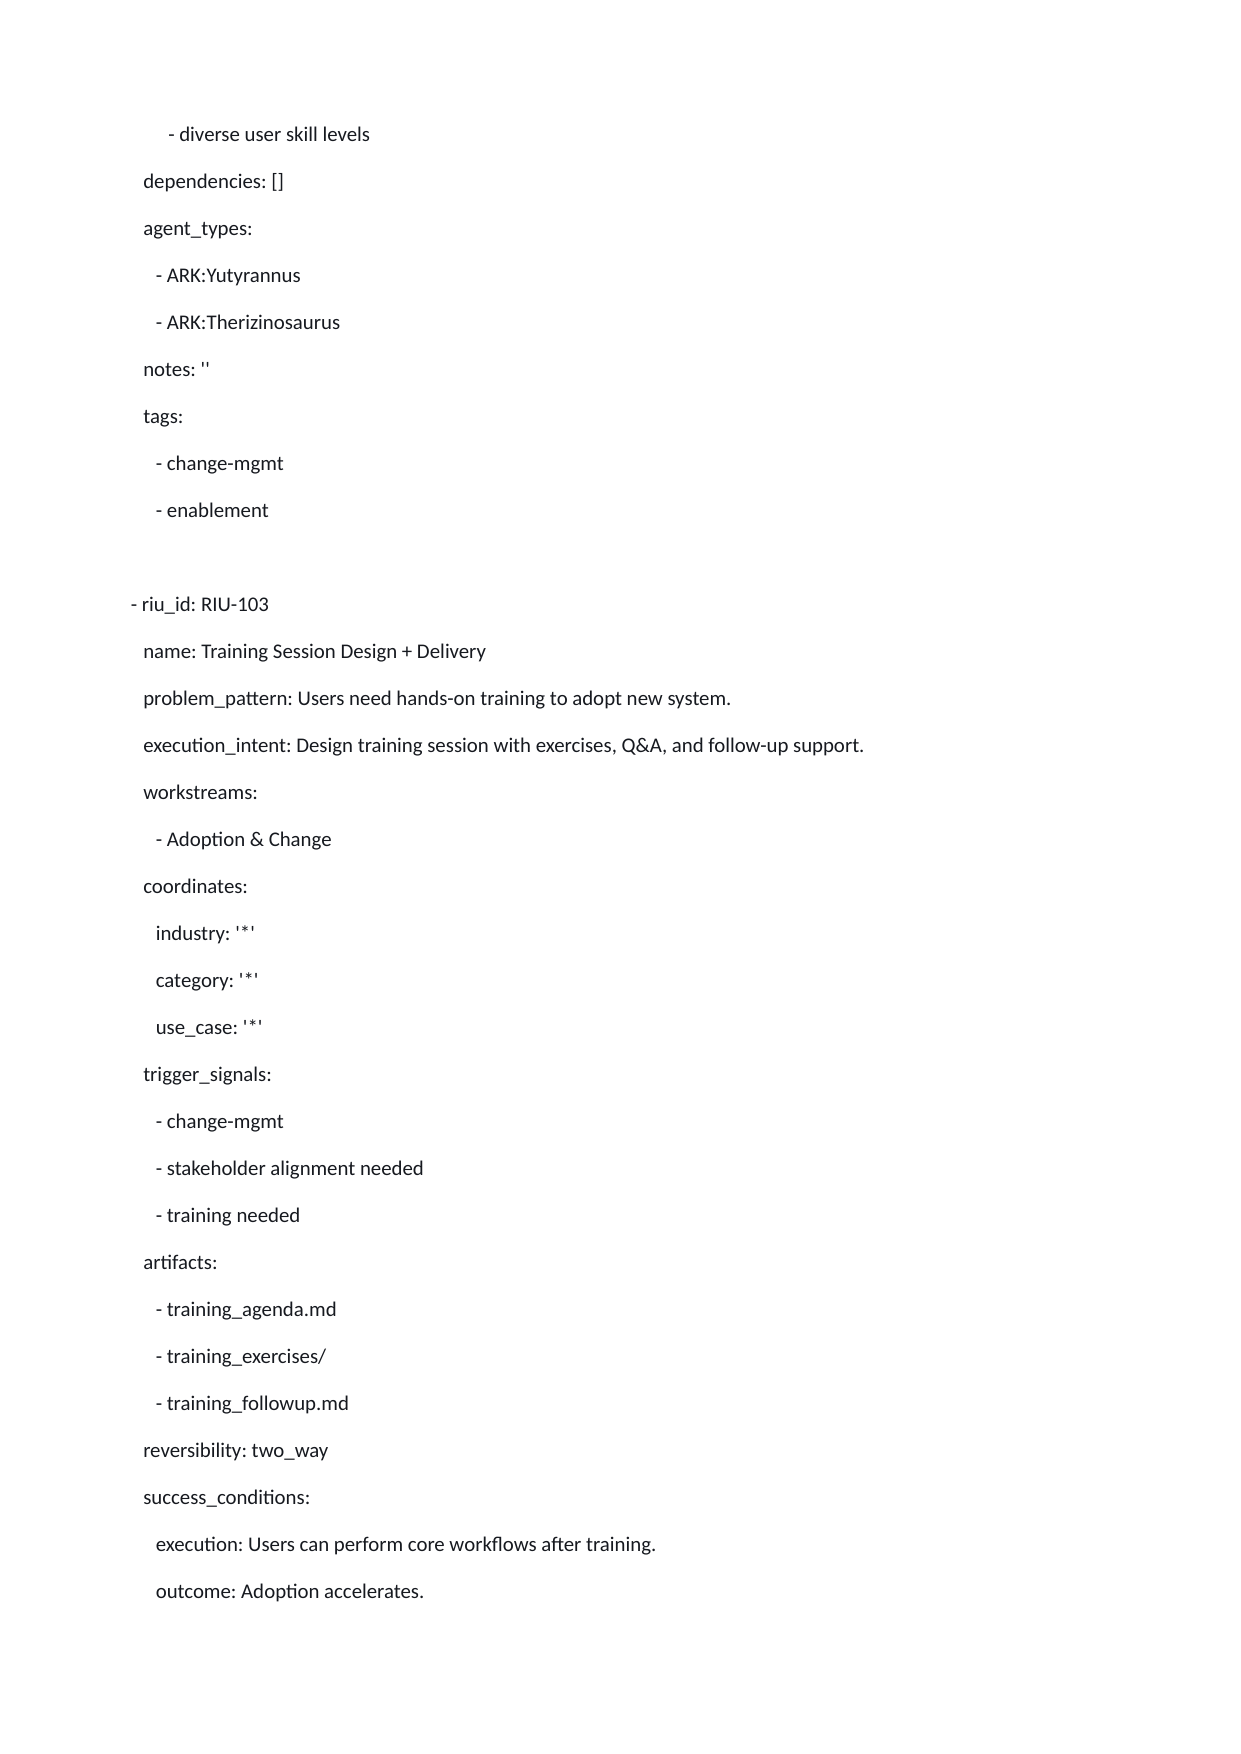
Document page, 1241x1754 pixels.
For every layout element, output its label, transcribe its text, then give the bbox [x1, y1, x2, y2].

text outcome: Adoption accelerates. [118, 1575, 1122, 1604]
text notes: '' [118, 353, 1122, 382]
text artifacts: [118, 1246, 1122, 1275]
text - change-mgmt [118, 447, 1122, 476]
text - stakeholder alignment needed [118, 1152, 1122, 1181]
text coordinates: [118, 870, 1122, 899]
text - change-mgmt [118, 1105, 1122, 1134]
text reversibility: two_way [118, 1434, 1122, 1463]
text - training needed [118, 1199, 1122, 1228]
text - Adoption & Change [118, 823, 1122, 852]
text - enablement [118, 494, 1122, 523]
text problem_pattern: Users need hands-on training to adopt new system. [118, 682, 1122, 711]
text category: '*' [118, 964, 1122, 993]
text execution_intent: Design training session with exercises, Q&A, and follow-up support. [118, 729, 1122, 758]
text use_case: '*' [118, 1011, 1122, 1040]
text agent_types: [118, 212, 1122, 241]
text - ARK:Yutyrannus [118, 259, 1122, 288]
text - training_exercises/ [118, 1340, 1122, 1369]
text name: Training Session Design + Delivery [118, 636, 1122, 664]
text tags: [118, 400, 1122, 429]
text success_conditions: [118, 1481, 1122, 1510]
text - diverse user skill levels [118, 118, 1122, 147]
text dependencies: [] [118, 165, 1122, 194]
text - riu_id: RIU-103 [118, 588, 1122, 617]
text - training_followup.md [118, 1387, 1122, 1416]
text workstreams: [118, 776, 1122, 805]
text execution: Users can perform core workflows after training. [118, 1528, 1122, 1557]
text industry: '*' [118, 917, 1122, 946]
text trigger_signals: [118, 1058, 1122, 1087]
text - ARK:Therizinosaurus [118, 306, 1122, 335]
text - training_agenda.md [118, 1293, 1122, 1322]
